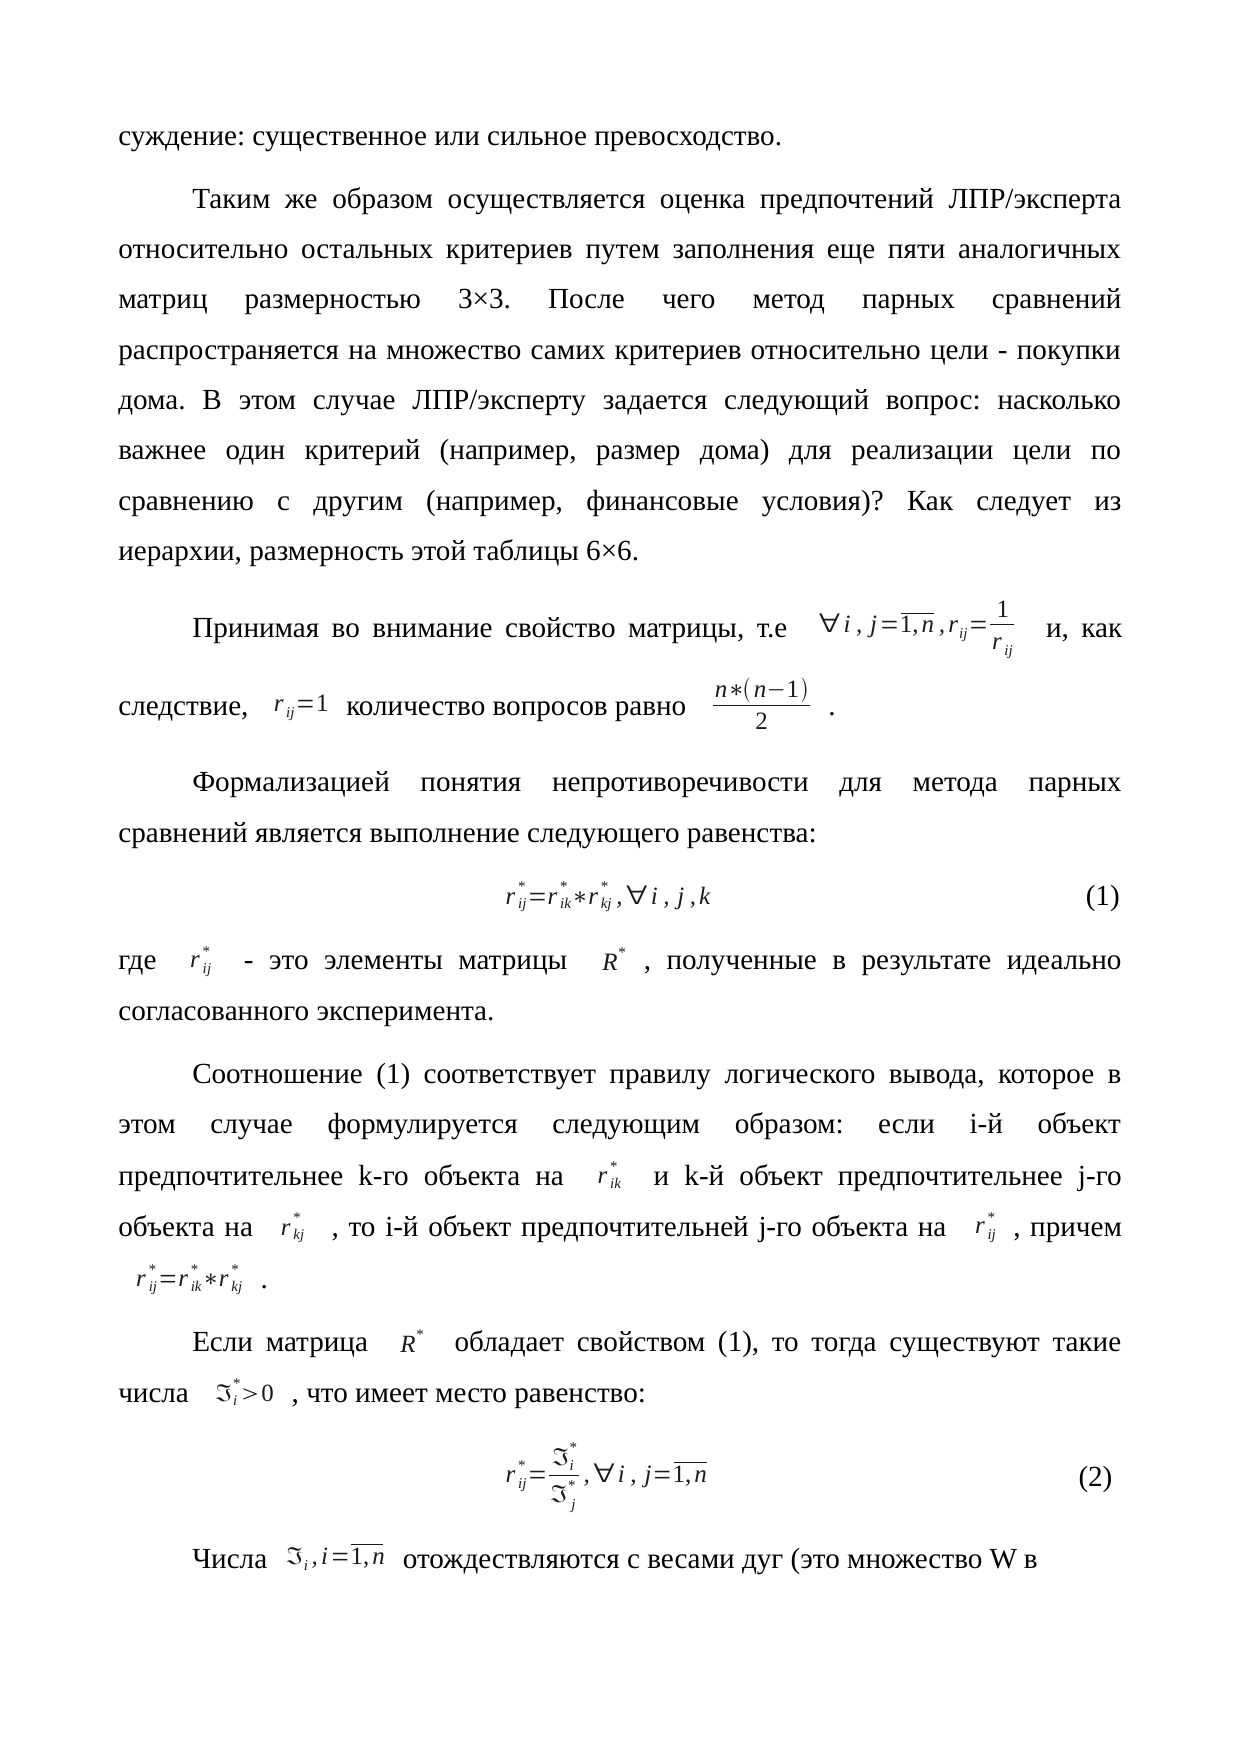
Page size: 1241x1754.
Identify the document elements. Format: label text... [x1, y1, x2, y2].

text Формализацией понятия непротиворечивости для метода парных сравнений является выполнение следующего равенства: [118, 764, 1122, 848]
text где - это элементы матрицы , полученные в результате идеально согласованного эксперимента. [118, 942, 1122, 1027]
text (1) [118, 878, 1122, 913]
text Таким же образом осуществляется оценка предпочтений ЛПР/эксперта относительно остальных критериев путем заполнения еще пяти аналогичных матриц размерностью 3×3. После чего метод парных сравнений распространяется на множество самих критериев относительно цели - покупки дома. В этом случае ЛПР/эксперту задается следующий вопрос: насколько важнее один критерий (например, размер дома) для реализации цели по сравнению с другим (например, финансовые условия)? Как следует из иерархии, размерность этой таблицы 6×6. [118, 181, 1122, 567]
text Принимая во внимание свойство матрицы, т.е и, как следствие, количество вопросов равно . [118, 596, 1122, 735]
text суждение: существенное или сильное превосходство. [118, 118, 1122, 152]
text (2) [118, 1439, 1122, 1512]
text Если матрица обладает свойством (1), то тогда существуют такие числа , что имеет место равенство: [118, 1324, 1122, 1409]
text Соотношение (1) соответствует правилу логического вывода, которое в этом случае формулируется следующим образом: если i-й объект предпочтительнее k-го объекта на и k-й объект предпочтительнее j-го объекта на , то i-й объект предпочтительней j-го объекта на , причем . [118, 1056, 1122, 1295]
text Числаотождествляются с весами дуг (это множество W в [118, 1542, 1122, 1575]
